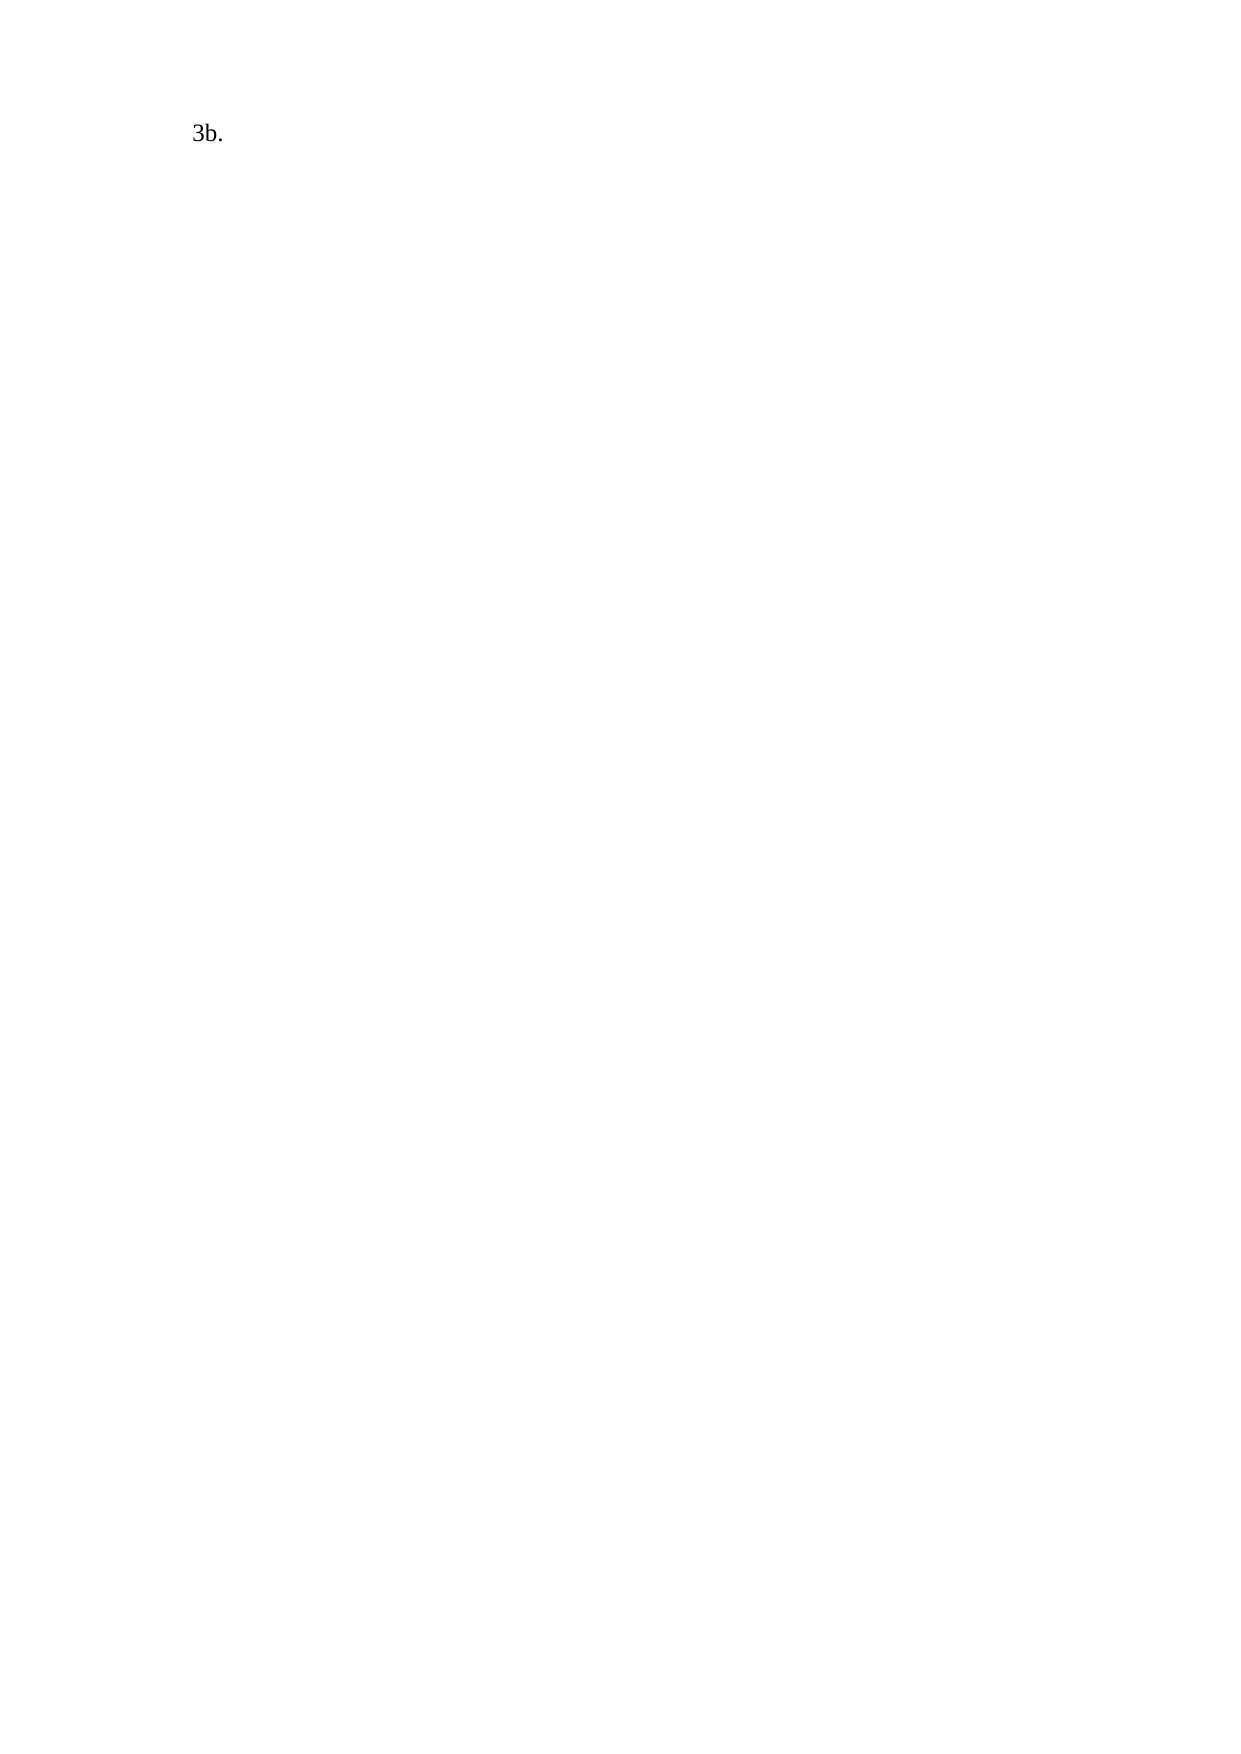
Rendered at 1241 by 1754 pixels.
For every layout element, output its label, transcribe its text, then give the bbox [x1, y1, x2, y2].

text 3b. [118, 118, 1122, 147]
